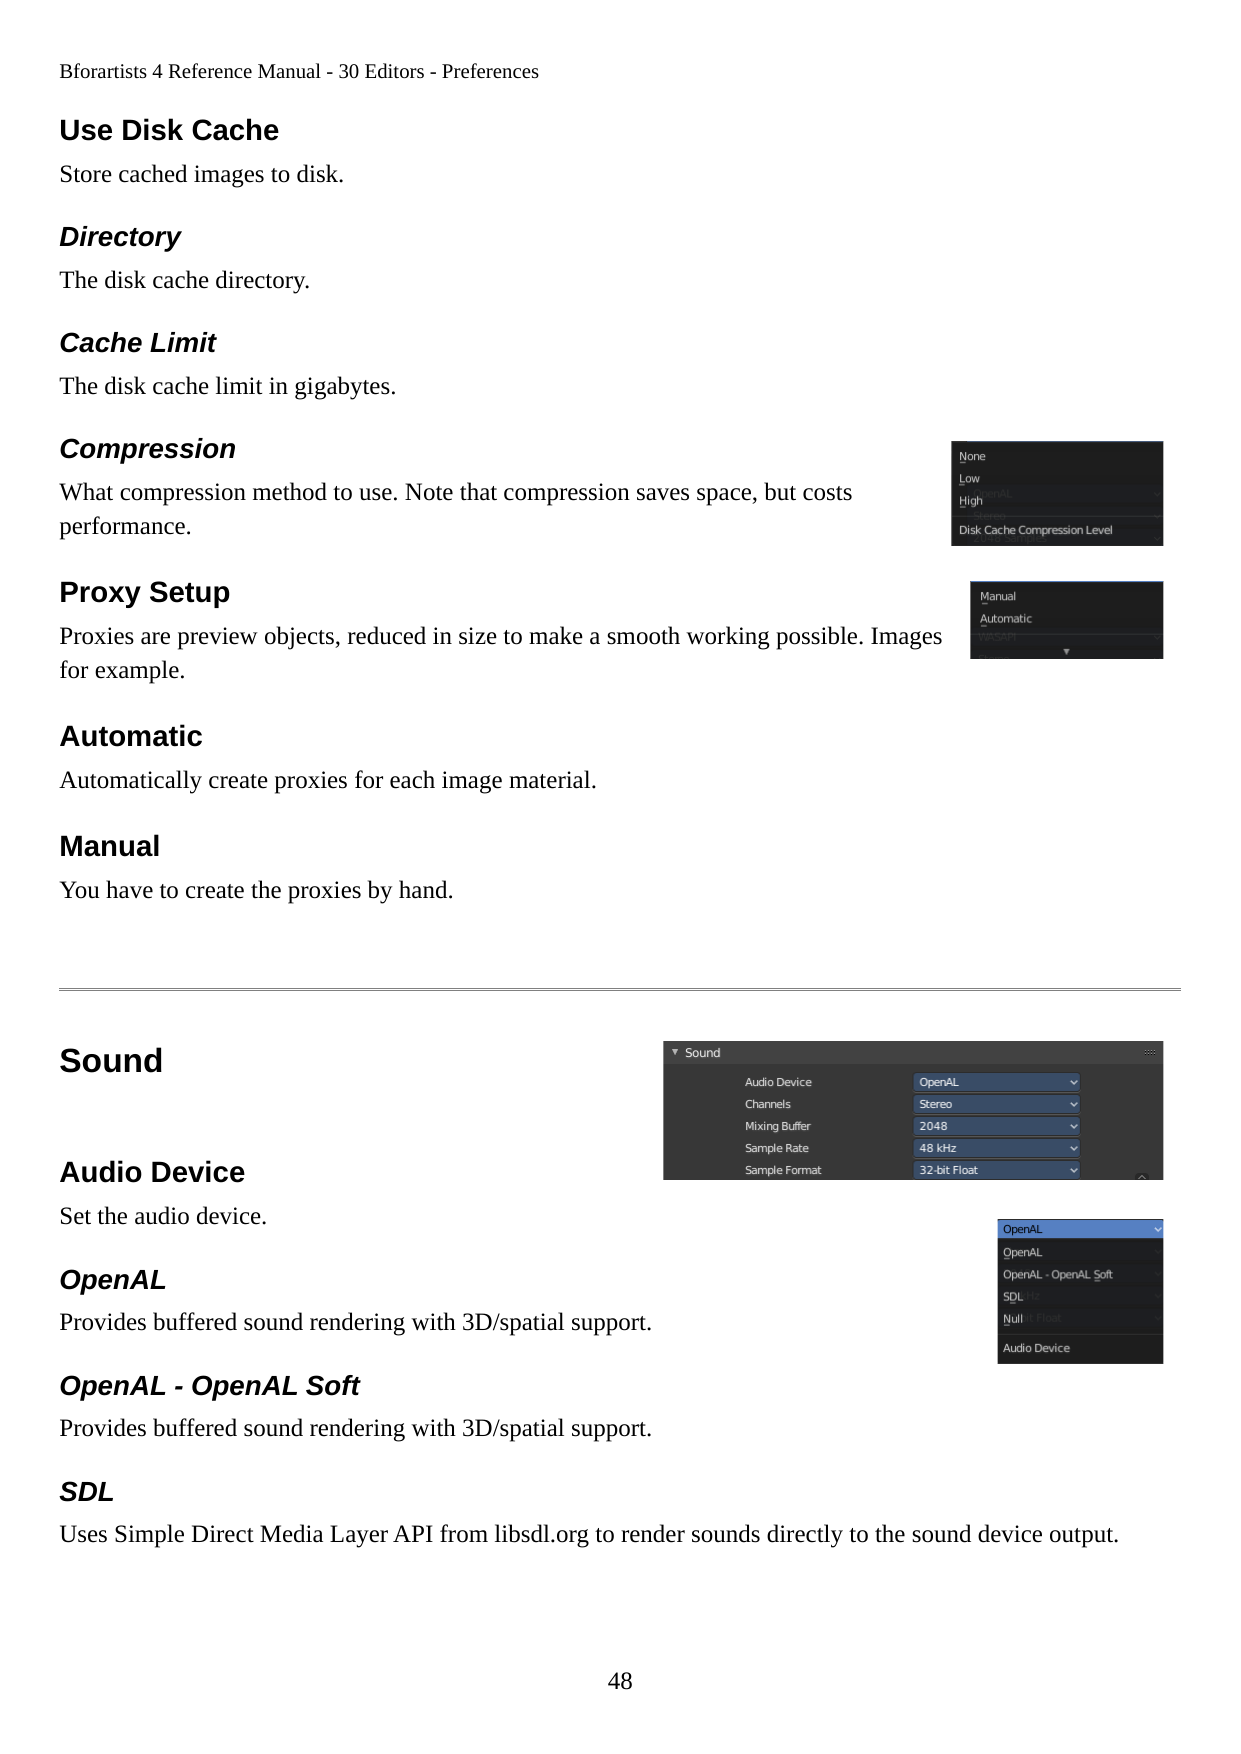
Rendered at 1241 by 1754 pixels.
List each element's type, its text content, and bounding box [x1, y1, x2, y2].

subtitle OpenAL [59, 1263, 997, 1295]
subtitle Proxy Setup [59, 575, 1181, 608]
picture [663, 1041, 1164, 1180]
text What compression method to use. Note that compression saves space, but costs performance. [59, 477, 951, 540]
text Set the audio device. [59, 1201, 1181, 1230]
subtitle Cache Limit [59, 326, 1181, 358]
subtitle Directory [59, 220, 1181, 252]
text Proxies are preview objects, reduced in size to make a smooth working possible. Images for example. [59, 621, 1181, 684]
subtitle Automatic [59, 719, 1181, 753]
subtitle [1164, 1263, 1181, 1295]
text You have to create the proxies by hand. [59, 875, 1181, 904]
subtitle Manual [59, 829, 1181, 863]
picture [970, 581, 1164, 659]
picture [997, 1219, 1164, 1364]
picture [951, 441, 1164, 546]
subtitle Compression [59, 432, 1181, 464]
subtitle OpenAL - OpenAL Soft [59, 1369, 1181, 1401]
text Automatically create proxies for each image material. [59, 765, 1181, 794]
subtitle SDL [59, 1475, 1181, 1507]
subtitle Use Disk Cache [59, 113, 1181, 146]
subtitle Audio Device [59, 1155, 1181, 1189]
text The disk cache directory. [59, 265, 1181, 293]
subtitle Sound [59, 1040, 1181, 1079]
text Provides buffered sound rendering with 3D/spatial support. [59, 1307, 997, 1336]
text Uses Simple Direct Media Layer API from libsdl.org to render sounds directly to the sound device output. [59, 1519, 1181, 1548]
text The disk cache limit in gigabytes. [59, 371, 1181, 399]
text Provides buffered sound rendering with 3D/spatial support. [59, 1413, 1181, 1442]
text Store cached images to disk. [59, 159, 1181, 188]
